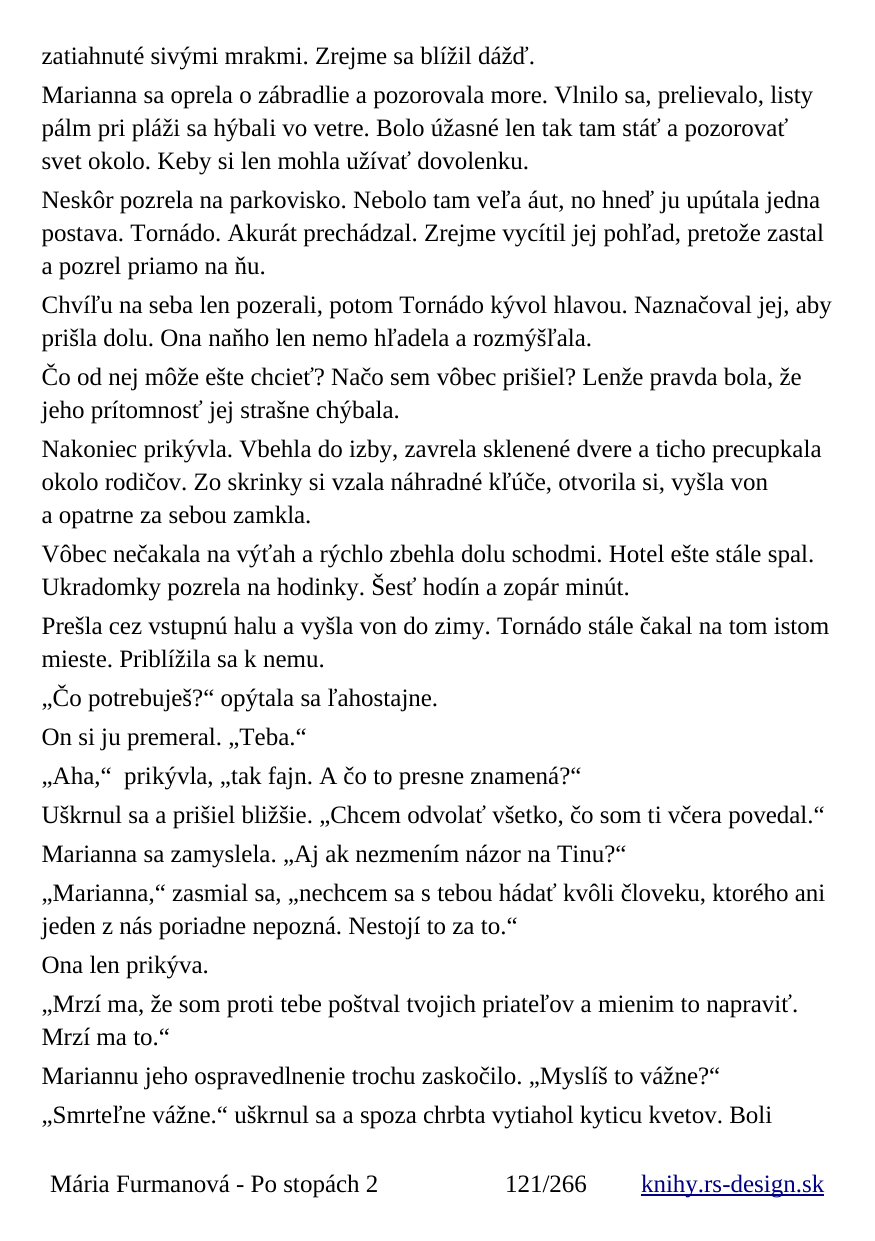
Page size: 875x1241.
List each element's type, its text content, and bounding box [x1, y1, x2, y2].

text zatiahnuté sivými mrakmi. Zrejme sa blížil dážď. [41, 41, 833, 70]
text On si ju premeral. „Teba.“ [41, 722, 833, 751]
text Marianna sa zamyslela. „Aj ak nezmením názor na Tinu?“ [41, 839, 833, 868]
text Marianna sa oprela o zábradlie a pozorovala more. Vlnilo sa, prelievalo, listy pálm pri pláži sa hýbali vo vetre. Bolo úžasné len tak tam stáť a pozorovať svet okolo. Keby si len mohla užívať dovolenku. [41, 80, 833, 175]
text Ona len prikýva. [41, 950, 833, 979]
text „Marianna,“ zasmial sa, „nechcem sa s tebou hádať kvôli človeku, ktorého ani jeden z nás poriadne nepozná. Nestojí to za to.“ [41, 878, 833, 940]
text Mariannu jeho ospravedlnenie trochu zaskočilo. „Myslíš to vážne?“ [41, 1061, 833, 1090]
text Vôbec nečakala na výťah a rýchlo zbehla dolu schodmi. Hotel ešte stále spal. Ukradomky pozrela na hodinky. Šesť hodín a zopár minút. [41, 539, 833, 601]
text „Smrteľne vážne.“ uškrnul sa a spoza chrbta vytiahol kyticu kvetov. Boli [41, 1100, 833, 1129]
text Čo od nej môže ešte chcieť? Načo sem vôbec prišiel? Lenže pravda bola, že jeho prítomnosť jej strašne chýbala. [41, 362, 833, 424]
text Chvíľu na seba len pozerali, potom Tornádo kývol hlavou. Naznačoval jej, aby prišla dolu. Ona naňho len nemo hľadela a rozmýšľala. [41, 290, 833, 352]
text „Mrzí ma, že som proti tebe poštval tvojich priateľov a mienim to napraviť. Mrzí ma to.“ [41, 989, 833, 1051]
text Uškrnul sa a prišiel bližšie. „Chcem odvolať všetko, čo som ti včera povedal.“ [41, 800, 833, 829]
text „Aha,“ prikývla, „tak fajn. A čo to presne znamená?“ [41, 761, 833, 790]
text Nakoniec prikývla. Vbehla do izby, zavrela sklenené dvere a ticho precupkala okolo rodičov. Zo skrinky si vzala náhradné kľúče, otvorila si, vyšla von a opatrne za sebou zamkla. [41, 434, 833, 529]
text Prešla cez vstupnú halu a vyšla von do zimy. Tornádo stále čakal na tom istom mieste. Priblížila sa k nemu. [41, 611, 833, 673]
text „Čo potrebuješ?“ opýtala sa ľahostajne. [41, 683, 833, 712]
text Neskôr pozrela na parkovisko. Nebolo tam veľa áut, no hneď ju upútala jedna postava. Tornádo. Akurát prechádzal. Zrejme vycítil jej pohľad, pretože zastal a pozrel priamo na ňu. [41, 185, 833, 280]
